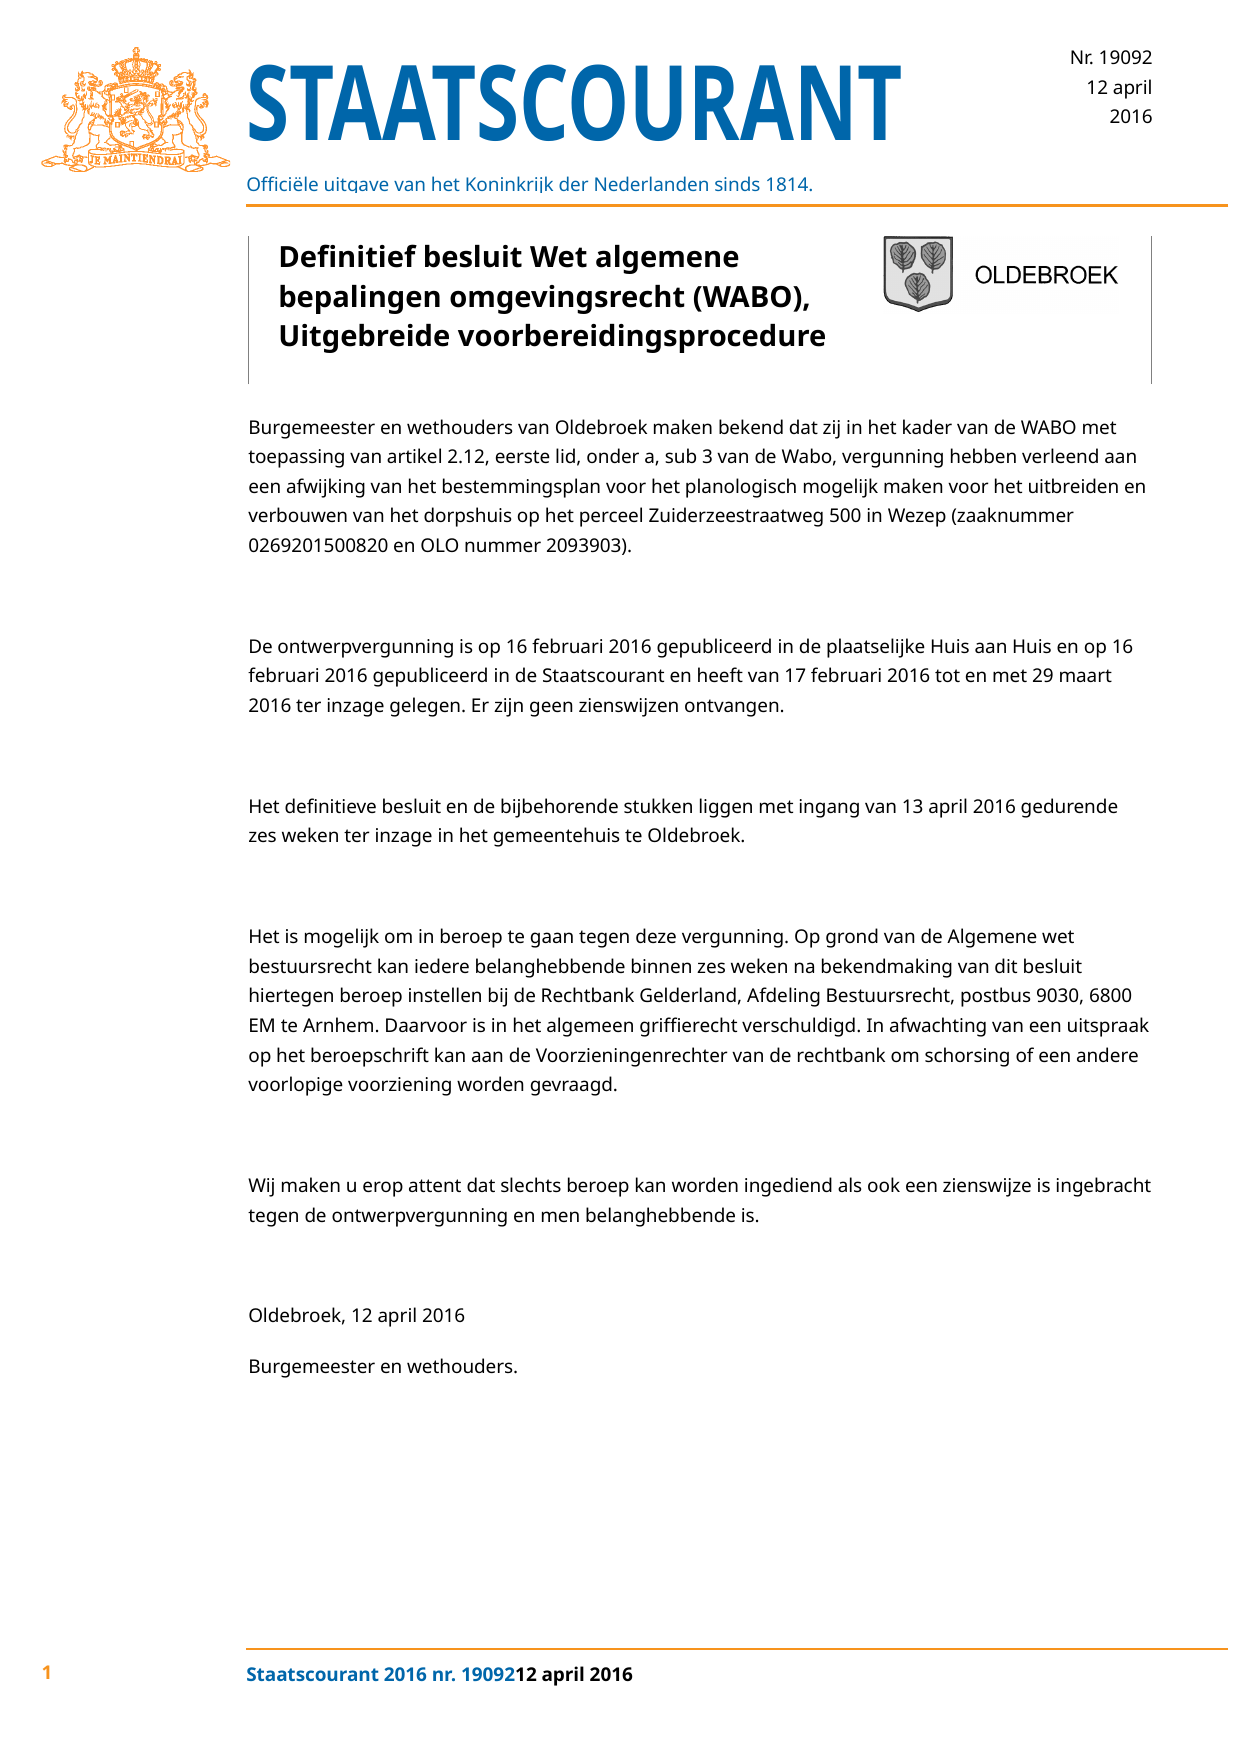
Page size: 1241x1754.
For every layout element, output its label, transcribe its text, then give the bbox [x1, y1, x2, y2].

text Burgemeester en wethouders van Oldebroek maken bekend dat zij in het kader van de WABO met toepassing van artikel 2.12, eerste lid, onder a, sub 3 van de Wabo, vergunning hebben verleend aan een afwijking van het bestemmingsplan voor het planologisch mogelijk maken voor het uitbreiden en verbouwen van het dorpshuis op het perceel Zuiderzeestraatweg 500 in Wezep (zaaknummer 0269201500820 en OLO nummer 2093903). [248, 414, 1152, 558]
text Het definitieve besluit en de bijbehorende stukken liggen met ingang van 13 april 2016 gedurende zes weken ter inzage in het gemeentehuis te Oldebroek. [248, 793, 1152, 848]
text Oldebroek, 12 april 2016 [248, 1303, 1152, 1328]
text Wij maken u erop attent dat slechts beroep kan worden ingediend als ook een zienswijze is ingebracht tegen de ontwerpvergunning en men belanghebbende is. [248, 1172, 1152, 1228]
table_header [850, 236, 1151, 384]
text De ontwerpvergunning is op 16 februari 2016 gepubliceerd in de plaatselijke Huis aan Huis en op 16 februari 2016 gepubliceerd in de Staatscourant en heeft van 17 februari 2016 tot en met 29 maart 2016 ter inzage gelegen. Er zijn geen zienswijzen ontvangen. [248, 633, 1152, 718]
table_header Definitief besluit Wet algemene bepalingen omgevingsrecht (WABO), Uitgebreide voorbereidingsprocedure [249, 236, 850, 384]
text Burgemeester en wethouders. [248, 1353, 1152, 1379]
picture [882, 236, 1119, 314]
picture [41, 47, 231, 172]
text Het is mogelijk om in beroep te gaan tegen deze vergunning. Op grond van de Algemene wet bestuursrecht kan iedere belanghebbende binnen zes weken na bekendmaking van dit besluit hiertegen beroep instellen bij de Rechtbank Gelderland, Afdeling Bestuursrecht, postbus 9030, 6800 EM te Arnhem. Daarvoor is in het algemeen griffierecht verschuldigd. In afwachting van een uitspraak op het beroepschrift kan aan de Voorzieningenrechter van de rechtbank om schorsing of een andere voorlopige voorziening worden gevraagd. [248, 923, 1152, 1097]
